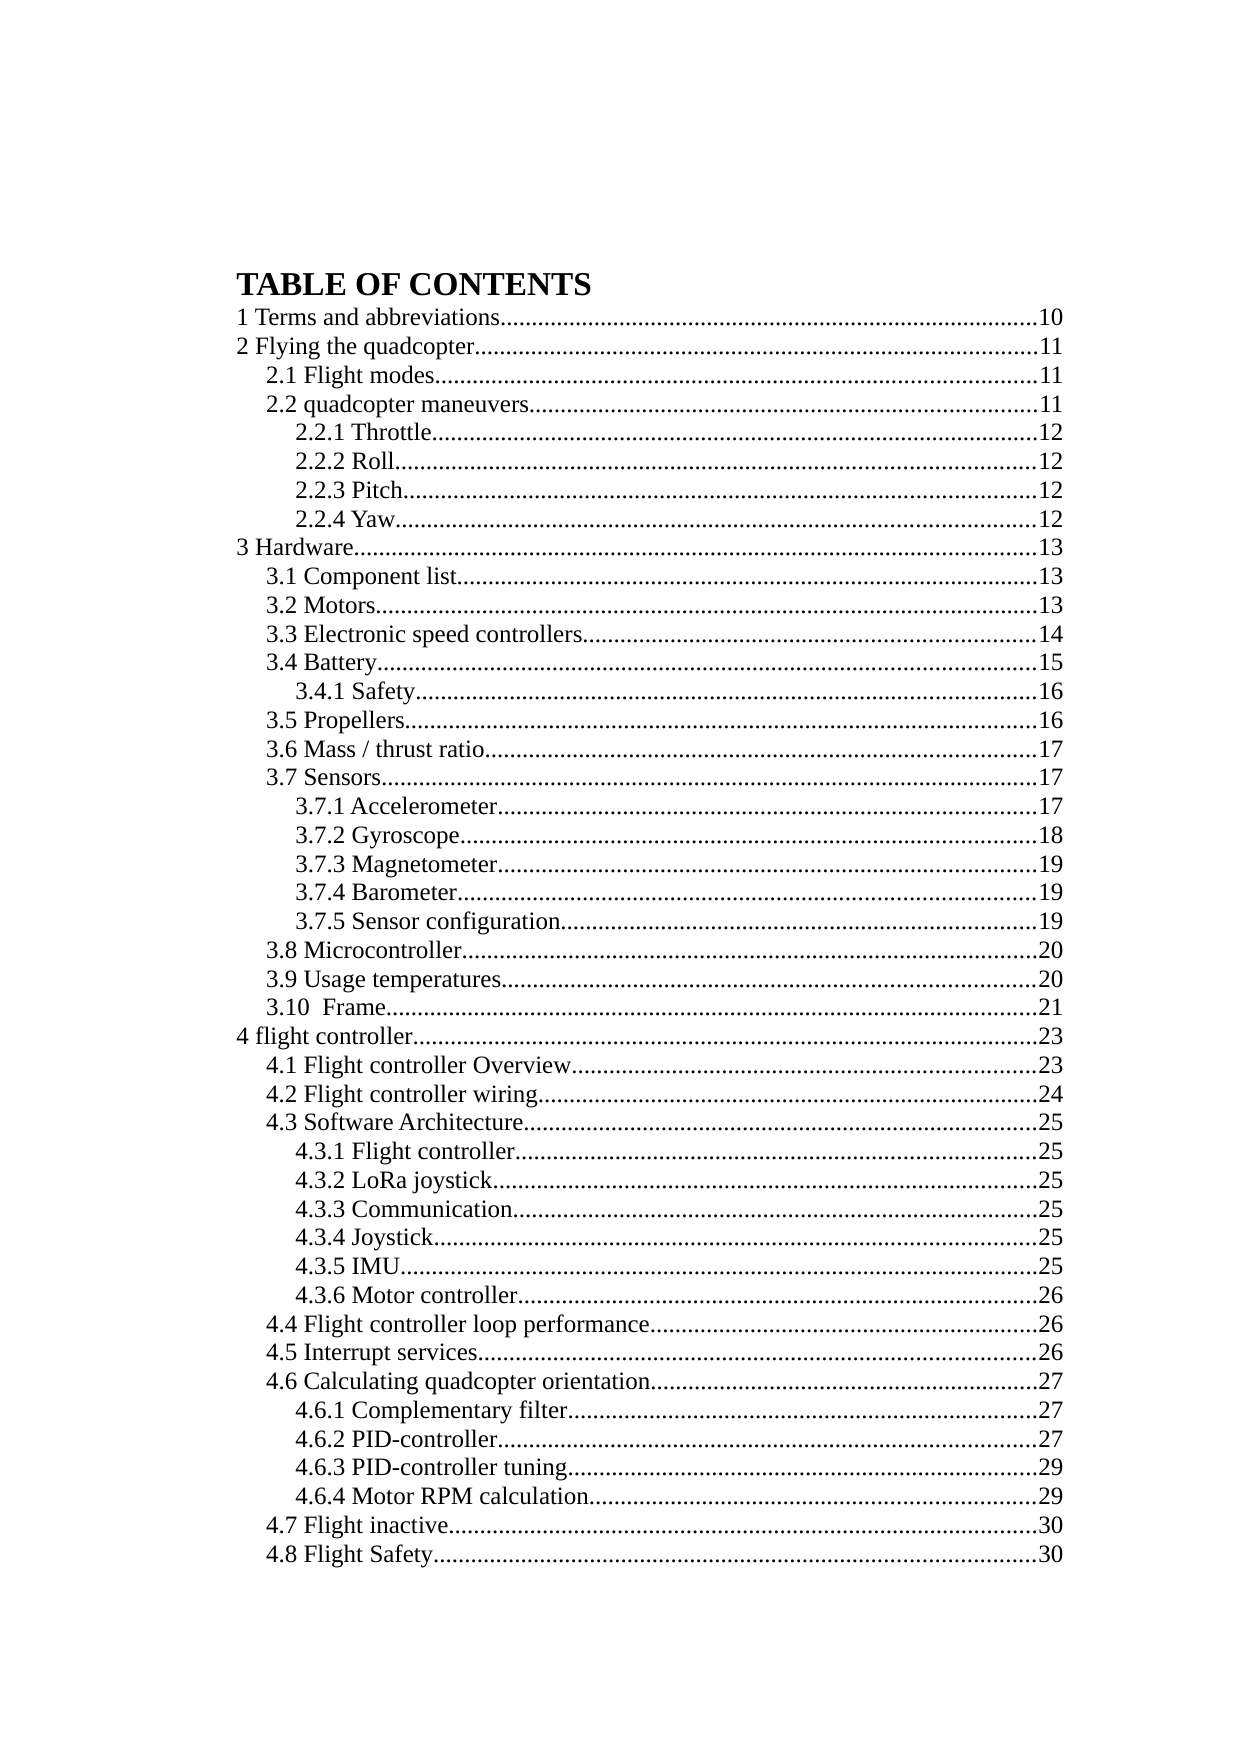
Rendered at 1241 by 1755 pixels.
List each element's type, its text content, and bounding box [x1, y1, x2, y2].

text 3.3 Electronic speed controllers 14 [266, 619, 1063, 647]
text 3.7.4 Barometer 19 [295, 877, 1063, 906]
text 4.3.6 Motor controller 26 [295, 1280, 1063, 1309]
text 3.7 Sensors 17 [266, 762, 1063, 791]
text 4.3.4 Joystick 25 [295, 1222, 1063, 1251]
text 3 Hardware 13 [236, 532, 1063, 561]
text 4.3.1 Flight controller 25 [295, 1136, 1063, 1165]
text 4.5 Interrupt services 26 [266, 1337, 1063, 1366]
subtitle Table of contents [236, 264, 1063, 302]
text 3.6 Mass / thrust ratio 17 [266, 734, 1063, 762]
text 3.4 Battery 15 [266, 647, 1063, 676]
text 4.7 Flight inactive 30 [266, 1510, 1063, 1539]
text 2.1 Flight modes 11 [266, 360, 1063, 389]
text 3.7.2 Gyroscope 18 [295, 820, 1063, 849]
text 3.5 Propellers 16 [266, 705, 1063, 734]
text 4 flight controller 23 [236, 1021, 1063, 1050]
text 2.2.3 Pitch 12 [295, 475, 1063, 504]
text 2.2.2 Roll 12 [295, 446, 1063, 475]
text 4.1 Flight controller Overview 23 [266, 1050, 1063, 1079]
text 2 Flying the quadcopter 11 [236, 331, 1063, 360]
text 2.2 quadcopter maneuvers 11 [266, 389, 1063, 417]
text 4.6.2 PID-controller 27 [295, 1424, 1063, 1452]
text 3.10 Frame 21 [266, 992, 1063, 1021]
text 4.8 Flight Safety 30 [266, 1539, 1063, 1567]
text 4.4 Flight controller loop performance 26 [266, 1309, 1063, 1337]
text 4.3.3 Communication 25 [295, 1194, 1063, 1222]
text 4.3.5 IMU 25 [295, 1251, 1063, 1280]
text 4.6 Calculating quadcopter orientation 27 [266, 1366, 1063, 1395]
text 4.6.1 Complementary filter 27 [295, 1395, 1063, 1424]
text 4.3.2 LoRa joystick 25 [295, 1165, 1063, 1194]
text 4.2 Flight controller wiring 24 [266, 1079, 1063, 1107]
text 2.2.1 Throttle 12 [295, 417, 1063, 446]
text 4.6.3 PID-controller tuning 29 [295, 1452, 1063, 1481]
text 3.9 Usage temperatures 20 [266, 964, 1063, 992]
text 1 Terms and abbreviations 10 [236, 302, 1063, 331]
text 3.7.3 Magnetometer 19 [295, 849, 1063, 877]
text 3.2 Motors 13 [266, 590, 1063, 619]
text 4.3 Software Architecture 25 [266, 1107, 1063, 1136]
text 3.7.1 Accelerometer 17 [295, 791, 1063, 820]
text 2.2.4 Yaw 12 [295, 504, 1063, 532]
text 3.8 Microcontroller 20 [266, 935, 1063, 964]
text 3.1 Component list 13 [266, 561, 1063, 590]
text 4.6.4 Motor RPM calculation 29 [295, 1481, 1063, 1510]
text 3.4.1 Safety 16 [295, 676, 1063, 705]
text 3.7.5 Sensor configuration 19 [295, 906, 1063, 935]
